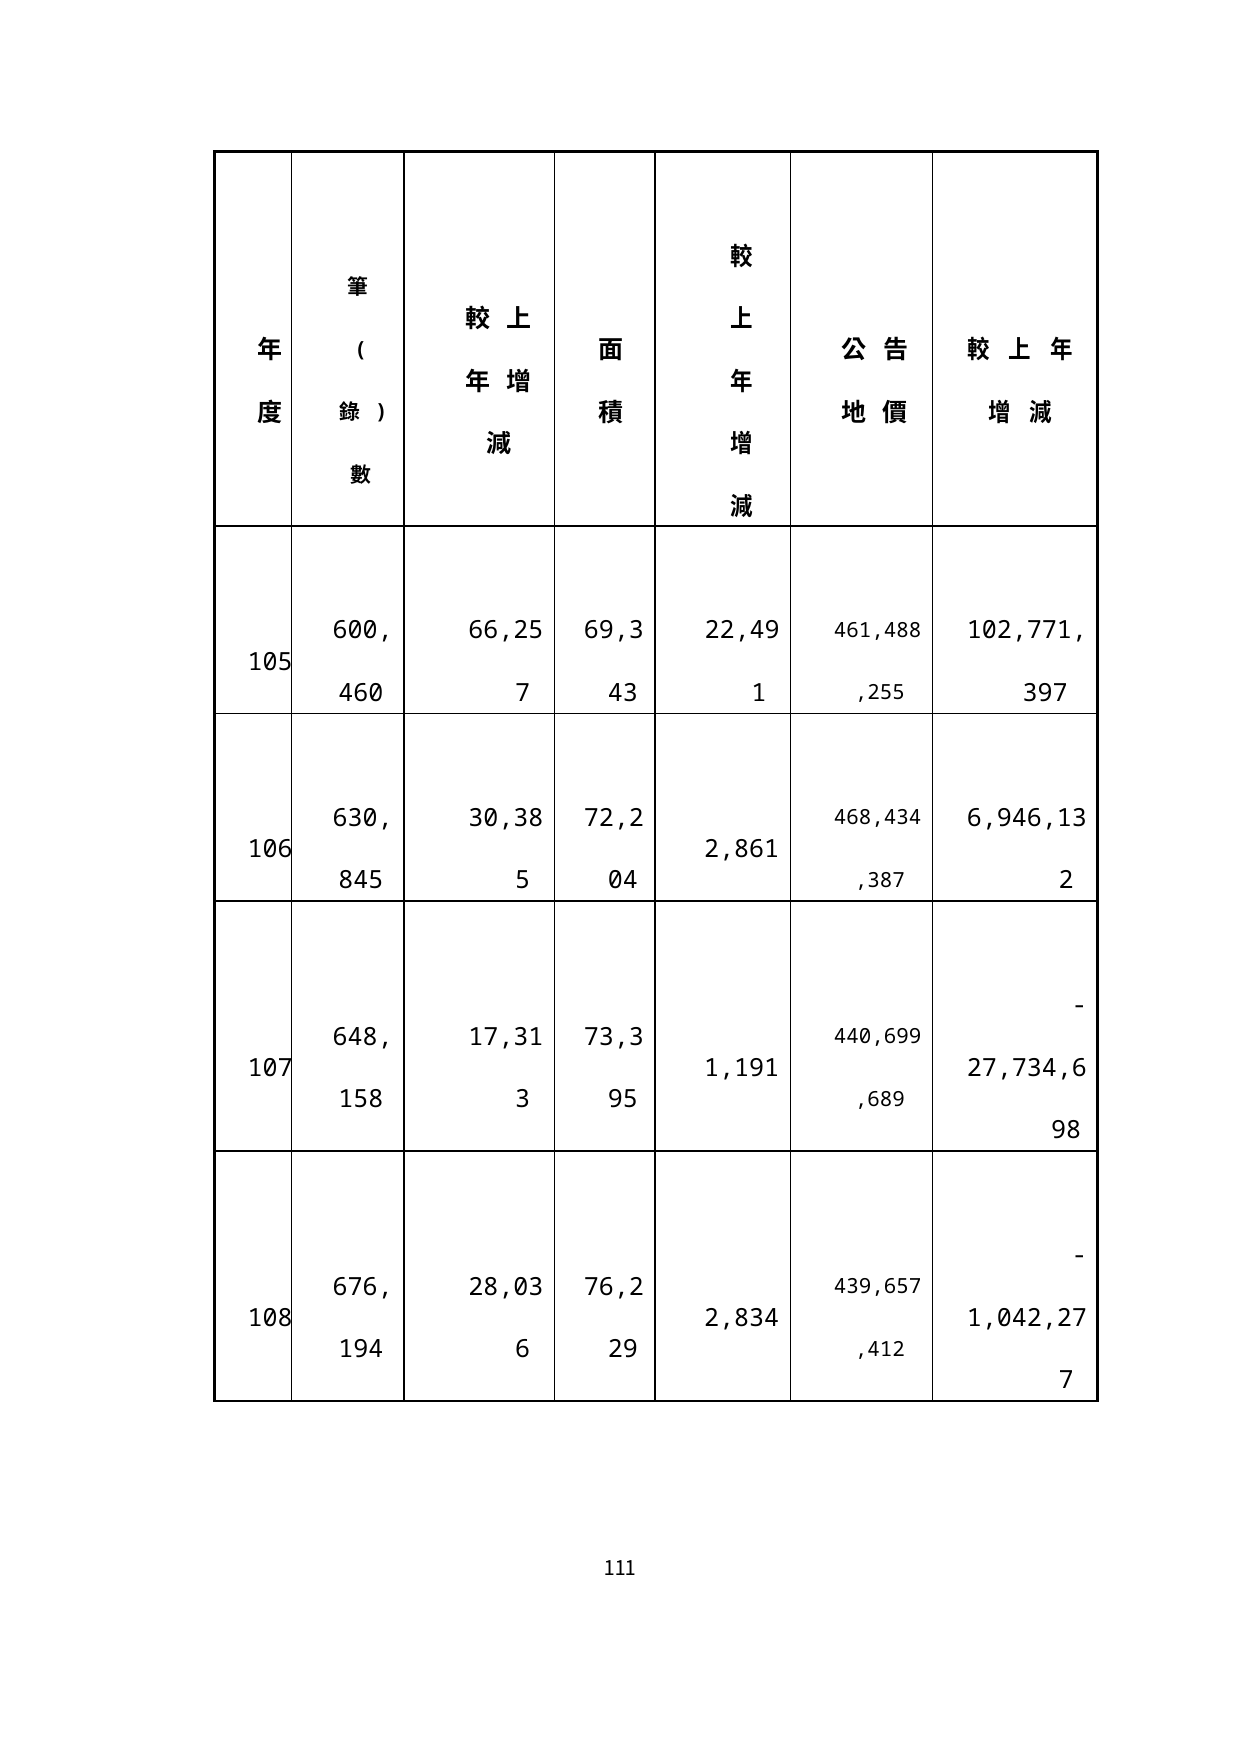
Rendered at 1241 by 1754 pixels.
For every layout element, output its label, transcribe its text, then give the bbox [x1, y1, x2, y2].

table_cell 66,257 [405, 527, 554, 712]
table_cell 439,657,412 [791, 1152, 932, 1400]
table_cell 105 [216, 527, 291, 712]
table_cell 73,395 [555, 902, 654, 1150]
table_cell 30,385 [405, 714, 554, 900]
table_cell -1,042,277 [933, 1152, 1096, 1400]
table_cell 2,834 [656, 1152, 790, 1400]
table_cell 17,313 [405, 902, 554, 1150]
table_cell 106 [216, 714, 291, 900]
table_cell -27,734,698 [933, 902, 1096, 1150]
table_cell 76,229 [555, 1152, 654, 1400]
table_cell 6,946,132 [933, 714, 1096, 900]
table_header 筆(錄)數 [292, 153, 403, 525]
table_header 公告地價 [791, 153, 932, 525]
table_header 年度 [216, 153, 291, 525]
table_cell 676,194 [292, 1152, 403, 1400]
table_cell 468,434,387 [791, 714, 932, 900]
table_header 較上年增減 [405, 153, 554, 525]
table_cell 648,158 [292, 902, 403, 1150]
table_cell 108 [216, 1152, 291, 1400]
table_cell 107 [216, 902, 291, 1150]
table_cell 461,488,255 [791, 527, 932, 712]
table_cell 72,204 [555, 714, 654, 900]
table_cell 600,460 [292, 527, 403, 712]
table_cell 440,699,689 [791, 902, 932, 1150]
table_header 較上年增減 [656, 153, 790, 525]
table_header 面積 [555, 153, 654, 525]
table_header 較上年增減 [933, 153, 1096, 525]
table_cell 630,845 [292, 714, 403, 900]
table_cell 69,343 [555, 527, 654, 712]
table_cell 2,861 [656, 714, 790, 900]
table_cell 1,191 [656, 902, 790, 1150]
table_cell 102,771,397 [933, 527, 1096, 712]
table_cell 22,491 [656, 527, 790, 712]
table_cell 28,036 [405, 1152, 554, 1400]
